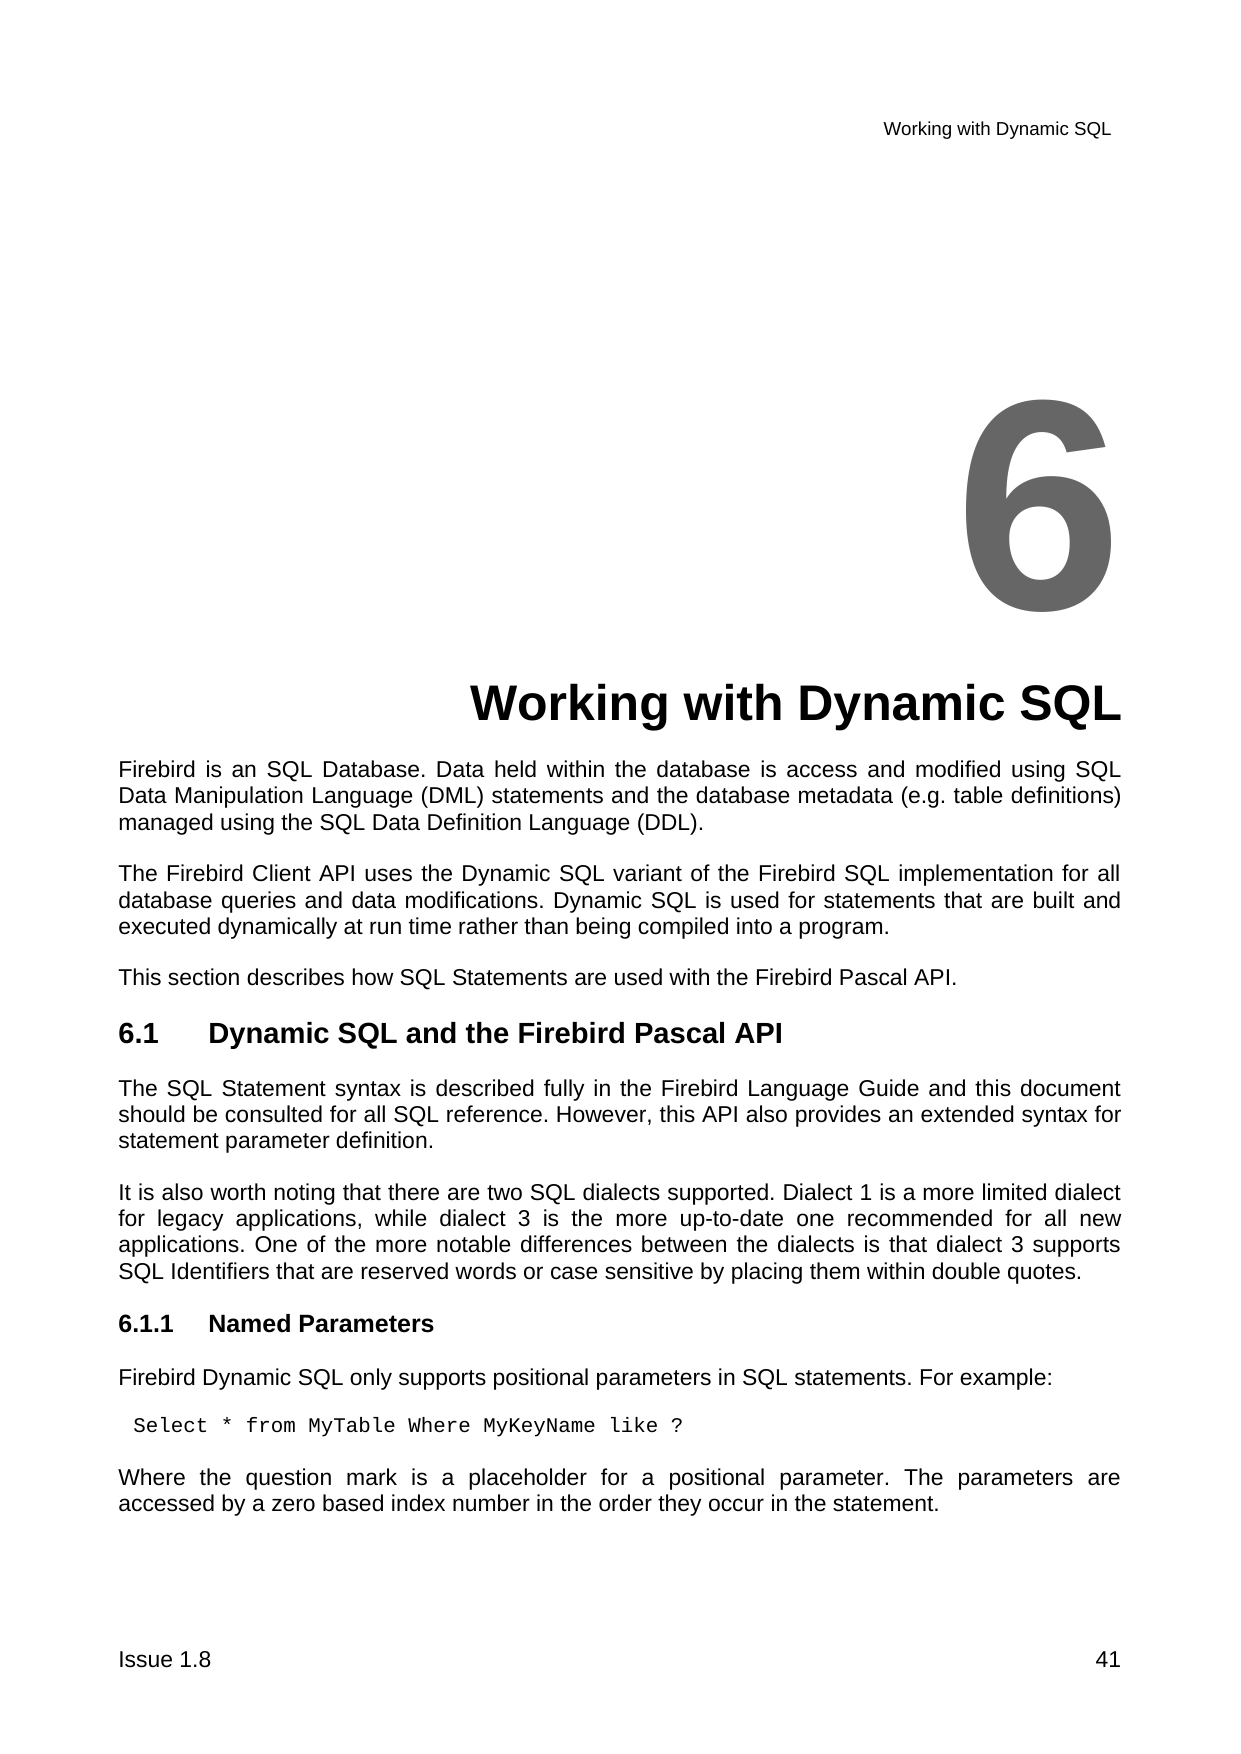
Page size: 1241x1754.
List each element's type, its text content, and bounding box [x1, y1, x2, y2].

text It is also worth noting that there are two SQL dialects supported. Dialect 1 is a more limited dialect for legacy applications, while dialect 3 is the more up-to-date one recommended for all new applications. One of the more notable differences between the dialects is that dialect 3 supports SQL Identifiers that are reserved words or case sensitive by placing them within double quotes. [118, 1179, 1122, 1284]
text The Firebird Client API uses the Dynamic SQL variant of the Firebird SQL implementation for all database queries and data modifications. Dynamic SQL is used for statements that are built and executed dynamically at run time rather than being compiled into a program. [118, 860, 1122, 939]
text The SQL Statement syntax is described fully in the Firebird Language Guide and this document should be consulted for all SQL reference. However, this API also provides an extended syntax for statement parameter definition. [118, 1075, 1122, 1154]
text Where the question mark is a placeholder for a positional parameter. The parameters are accessed by a zero based index number in the order they occur in the statement. [118, 1464, 1122, 1517]
text This section describes how SQL Statements are used with the Firebird Pascal API. [118, 964, 1122, 991]
text Select * from MyTable Where MyKeyName like ? [133, 1415, 1122, 1438]
text Firebird is an SQL Database. Data held within the database is access and modified using SQL Data Manipulation Language (DML) statements and the database metadata (e.g. table definitions) managed using the SQL Data Definition Language (DDL). [118, 756, 1122, 835]
text Firebird Dynamic SQL only supports positional parameters in SQL statements. For example: [118, 1363, 1122, 1390]
subtitle Dynamic SQL and the Firebird Pascal API [118, 1016, 1122, 1049]
subtitle Working with Dynamic SQL [81, 328, 1122, 731]
subtitle Named Parameters [118, 1309, 1122, 1338]
